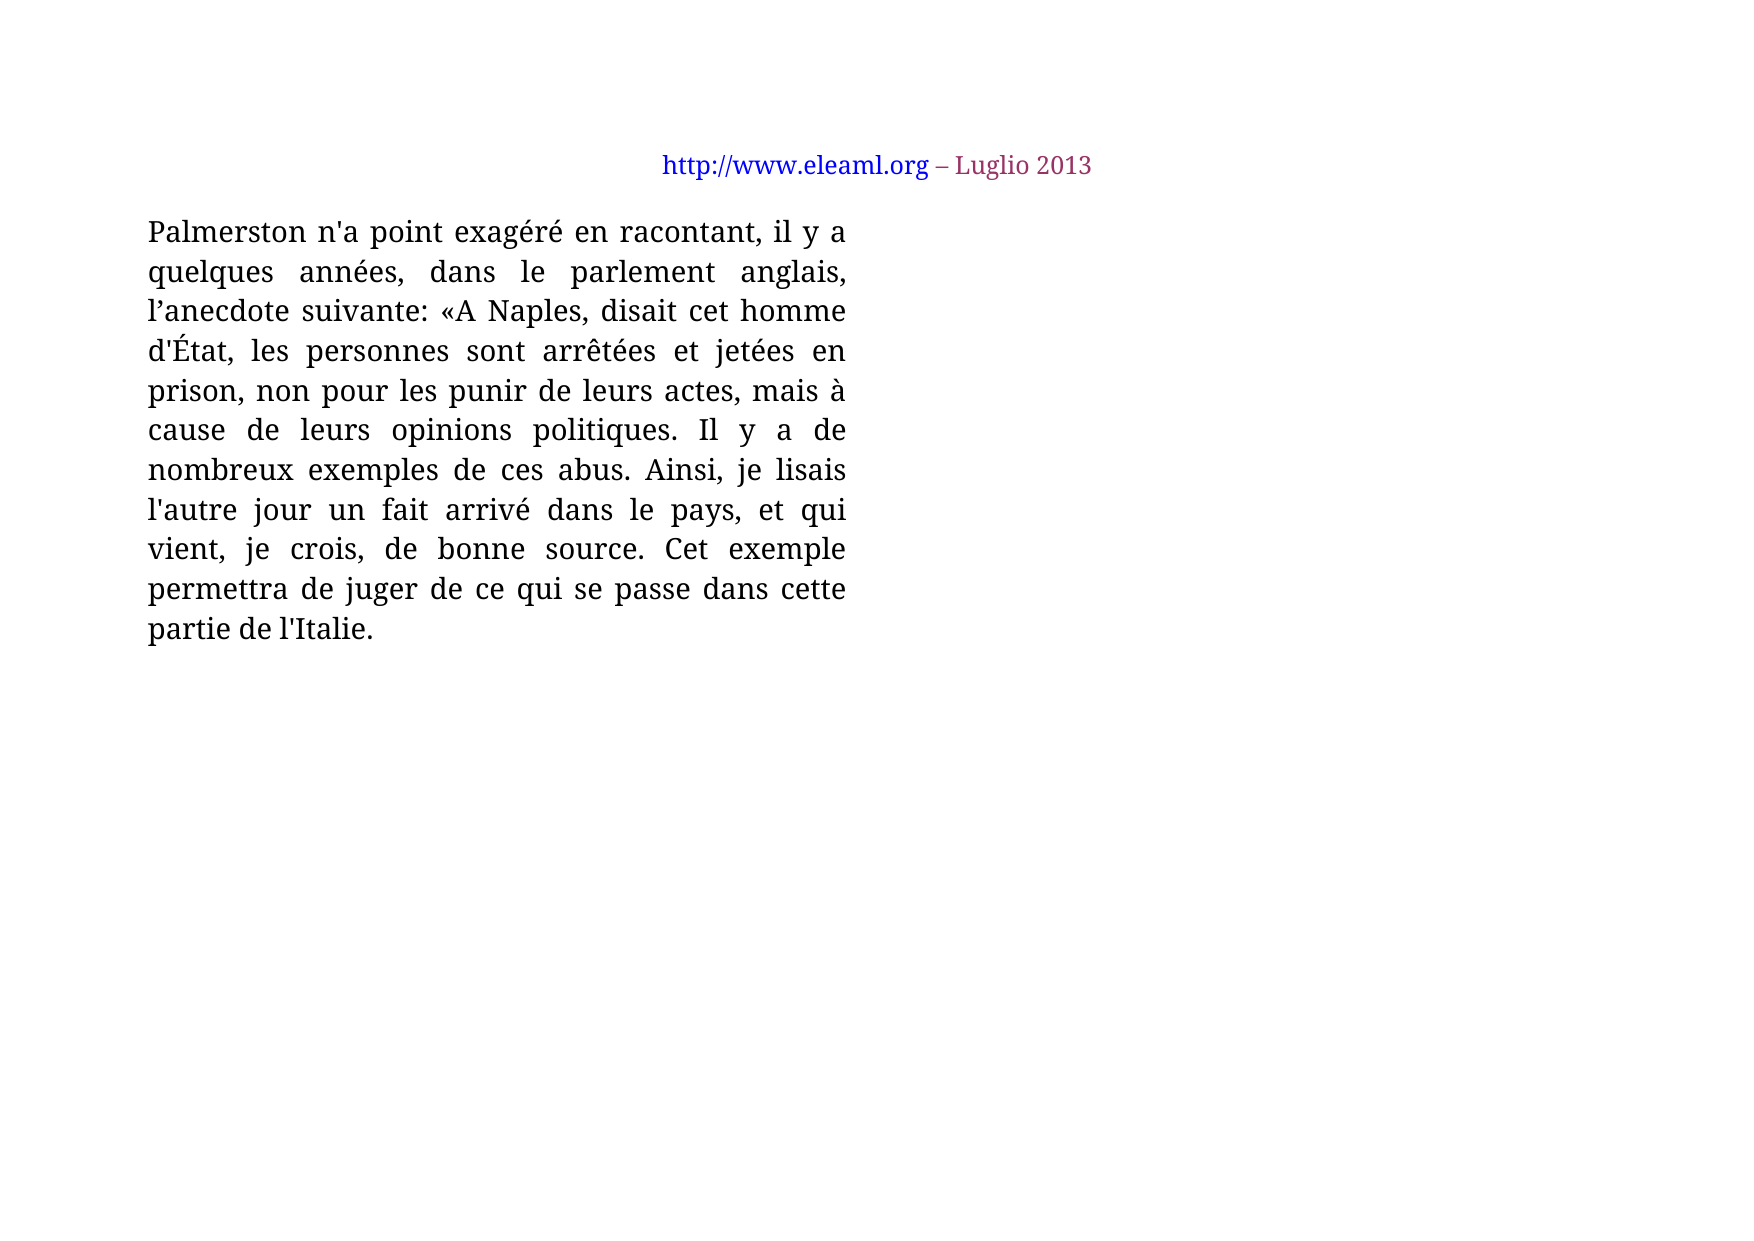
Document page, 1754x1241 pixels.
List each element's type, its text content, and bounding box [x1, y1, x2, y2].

text Palmerston n'a point exagéré en racontant, il y a quelques années, dans le parlement anglais, l’anecdote suivante: «A Naples, disait cet homme d'État, les personnes sont arrêtées et jetées en prison, non pour les punir de leurs actes, mais à cause de leurs opinions politiques. Il y a de nombreux exemples de ces abus. Ainsi, je lisais l'autre jour un fait arrivé dans le pays, et qui vient, je crois, de bonne source. Cet exemple permettra de juger de ce qui se passe dans cette partie de l'Italie. [148, 211, 847, 648]
